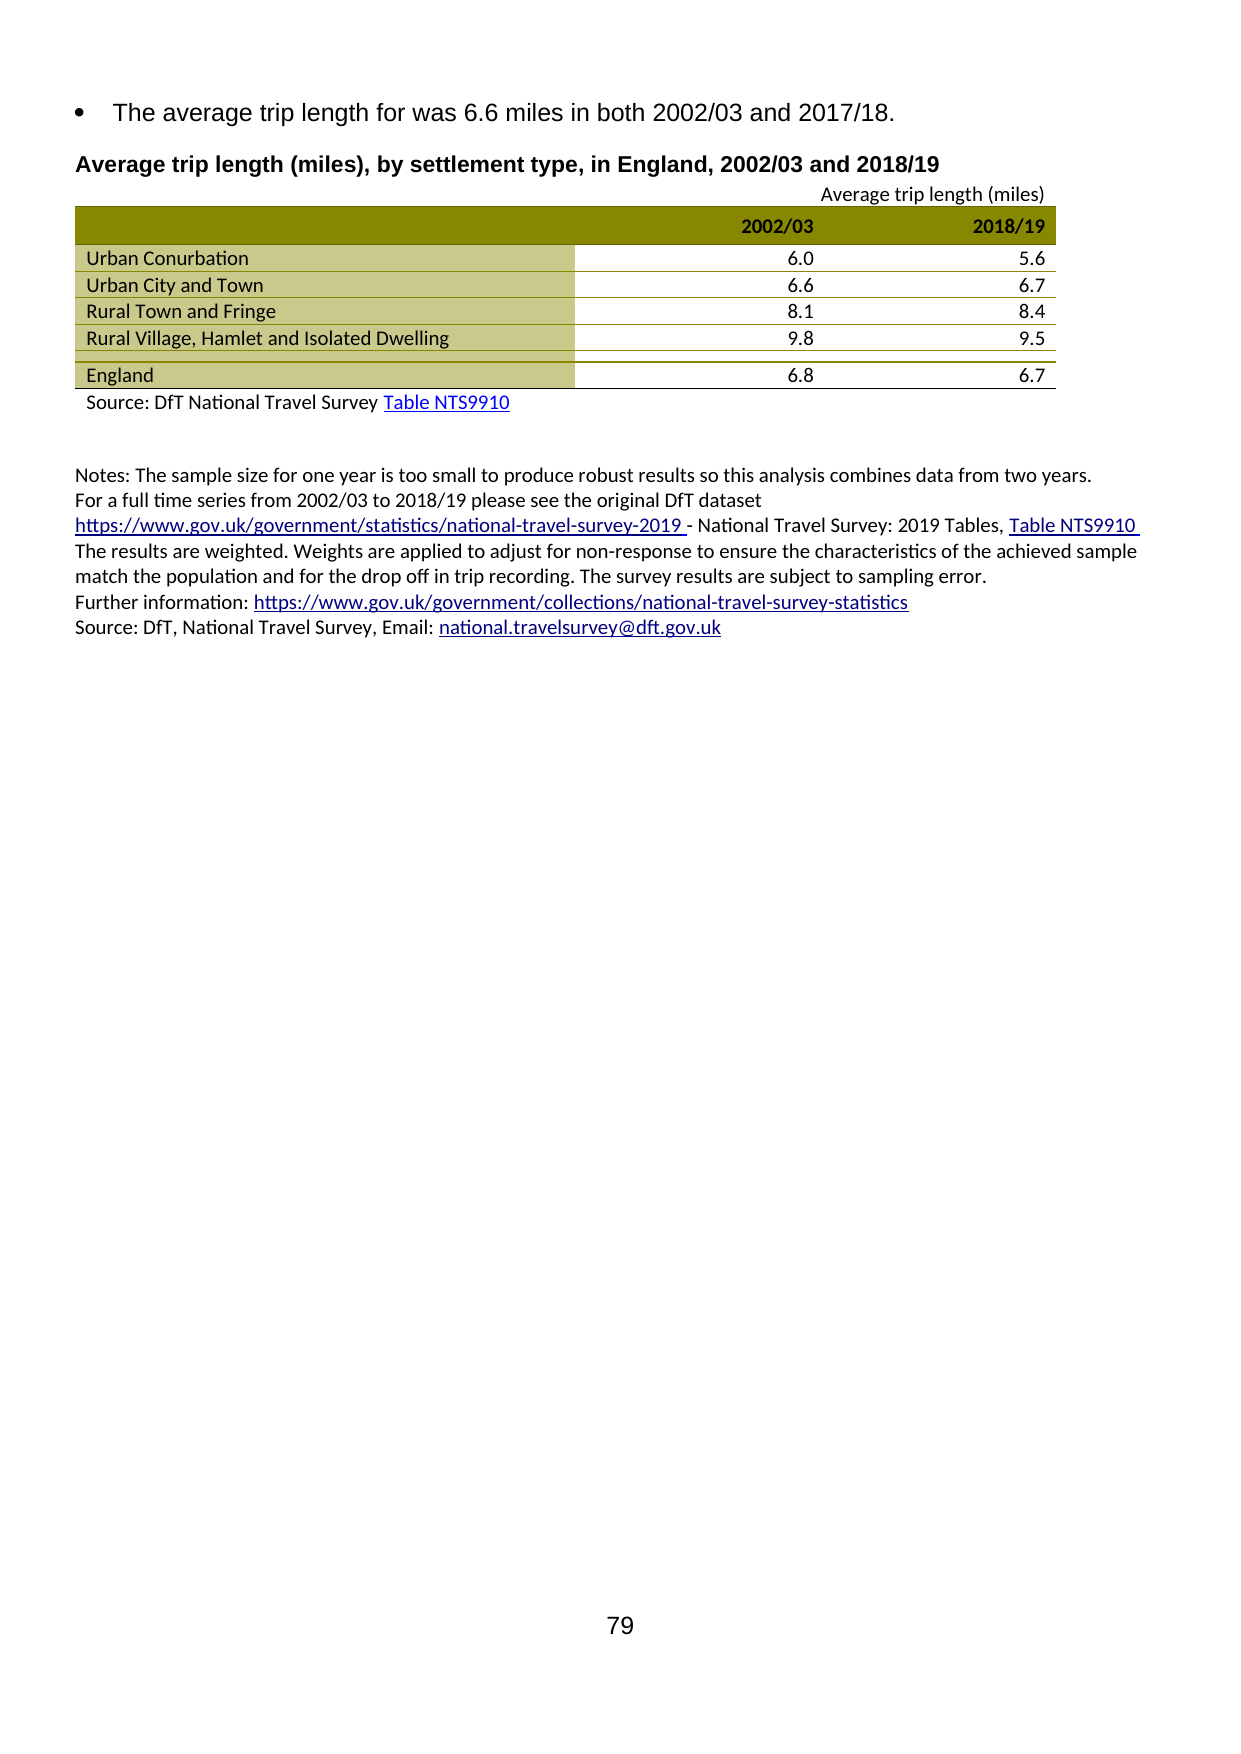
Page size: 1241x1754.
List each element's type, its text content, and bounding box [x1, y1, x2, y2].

table_cell 8.4 [825, 298, 1056, 324]
table_cell [575, 389, 825, 414]
table_cell 6.8 [575, 363, 825, 388]
table_cell Urban City and Town [75, 272, 575, 297]
table_cell Rural Village, Hamlet and Isolated Dwelling [75, 325, 575, 350]
table_cell Rural Town and Fringe [75, 298, 575, 324]
table_cell 9.5 [825, 325, 1056, 350]
text For a full time series from 2002/03 to 2018/19 please see the original DfT dataset https://www.gov.uk/government/statistics/national-travel-survey-2019 - National Travel Survey: 2019 Tables, Table NTS9910 [75, 487, 1165, 538]
table_cell [825, 351, 1056, 361]
text Average trip length (miles), by settlement type, in England, 2002/03 and 2018/19 [75, 151, 1165, 177]
table_cell [75, 351, 575, 361]
table_cell Urban Conurbation [75, 245, 575, 271]
table_cell 6.7 [825, 272, 1056, 297]
table_cell 2002/03 [575, 207, 825, 244]
table_cell Source: DfT National Travel Survey Table NTS9910 [75, 389, 575, 414]
table_cell 2018/19 [825, 207, 1056, 244]
text Notes: The sample size for one year is too small to produce robust results so this analysis combines data from two years. [75, 462, 1165, 487]
table_cell [575, 351, 825, 361]
text Further information: https://www.gov.uk/government/collections/national-travel-survey-statistics [75, 589, 1165, 614]
list The average trip length for was 6.6 miles in both 2002/03 and 2017/18. [75, 98, 1165, 127]
text The results are weighted. Weights are applied to adjust for non-response to ensure the characteristics of the achieved sample match the population and for the drop off in trip recording. The survey results are subject to sampling error. [75, 538, 1165, 589]
table_header Average trip length (miles) [575, 181, 1056, 206]
table_cell 6.6 [575, 272, 825, 297]
table_cell England [75, 363, 575, 388]
table_cell [75, 207, 575, 244]
text Source: DfT, National Travel Survey, Email: national.travelsurvey@dft.gov.uk [75, 614, 1165, 640]
table_cell [825, 389, 1056, 414]
table_cell 8.1 [575, 298, 825, 324]
table_cell 6.0 [575, 245, 825, 271]
table_header [75, 181, 575, 206]
table_cell 9.8 [575, 325, 825, 350]
table_cell 5.6 [825, 245, 1056, 271]
table_cell 6.7 [825, 363, 1056, 388]
